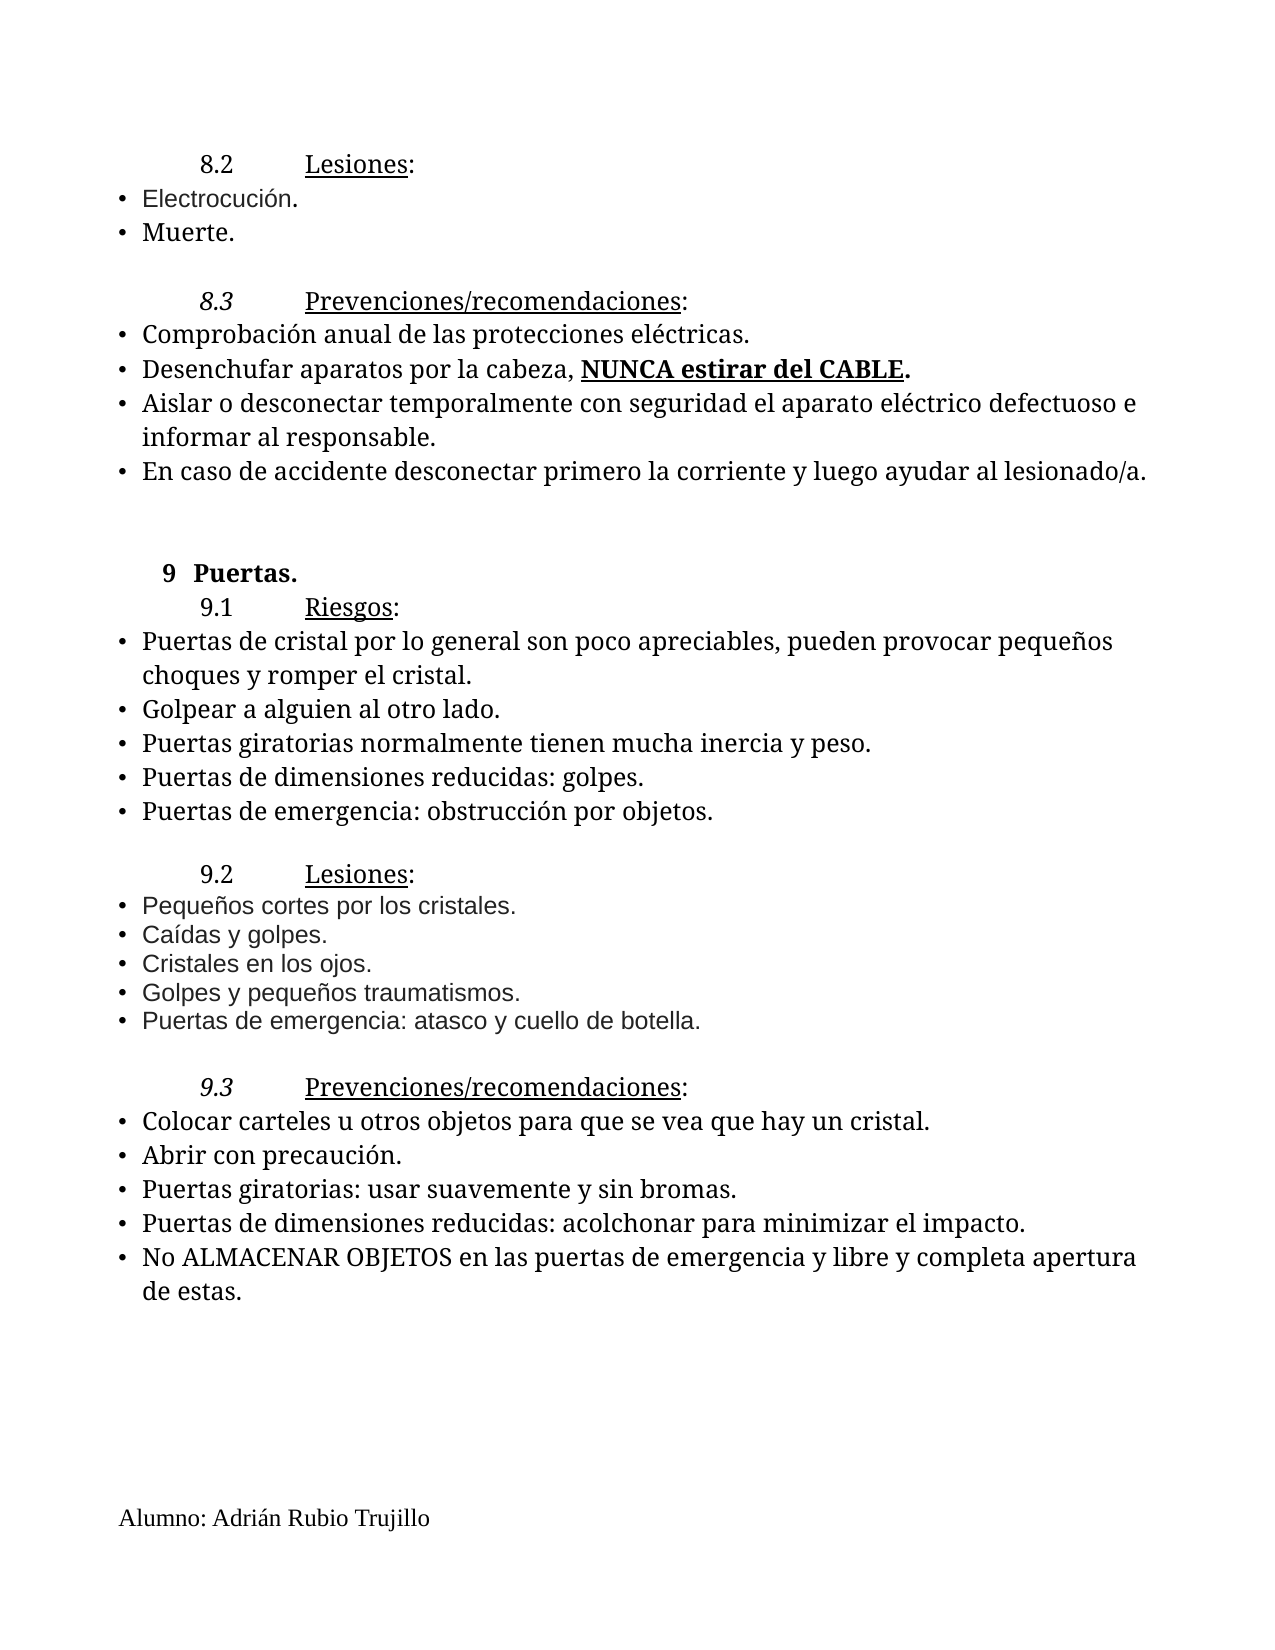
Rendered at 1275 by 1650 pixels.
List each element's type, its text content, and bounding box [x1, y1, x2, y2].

list Colocar carteles u otros objetos para que se vea que hay un cristal. [118, 1103, 1157, 1137]
list Puertas giratorias: usar suavemente y sin bromas. [118, 1171, 1157, 1206]
list Aislar o desconectar temporalmente con seguridad el aparato eléctrico defectuoso e informar al responsable. [118, 385, 1157, 453]
list Puertas de emergencia: atasco y cuello de botella. [118, 1006, 1157, 1035]
list Comprobación anual de las protecciones eléctricas. [118, 317, 1157, 351]
list Golpear a alguien al otro lado. [118, 692, 1157, 726]
list Cristales en los ojos. [118, 949, 1157, 977]
list Abrir con precaución. [118, 1137, 1157, 1171]
list Puertas de dimensiones reducidas: golpes. [118, 760, 1157, 794]
list No ALMACENAR OBJETOS en las puertas de emergencia y libre y completa apertura de estas. [118, 1239, 1157, 1308]
list Electrocución. [118, 181, 1157, 215]
list Riesgos: [193, 590, 1157, 624]
list Puertas de emergencia: obstrucción por objetos. [118, 794, 1157, 828]
list Puertas de dimensiones reducidas: acolchonar para minimizar el impacto. [118, 1206, 1157, 1239]
list Puertas. [156, 556, 1157, 590]
list Lesiones: [193, 857, 1157, 891]
list Pequeños cortes por los cristales. [118, 891, 1157, 920]
list Muerte. [118, 215, 1157, 249]
list Puertas de cristal por lo general son poco apreciables, pueden provocar pequeños choques y romper el cristal. [118, 624, 1157, 692]
list Golpes y pequeños traumatismos. [118, 977, 1157, 1006]
list Desenchufar aparatos por la cabeza, NUNCA estirar del CABLE. [118, 351, 1157, 385]
list En caso de accidente desconectar primero la corriente y luego ayudar al lesionado/a. [118, 453, 1157, 487]
list Lesiones: [193, 147, 1157, 181]
list Prevenciones/recomendaciones: [193, 283, 1157, 317]
list Puertas giratorias normalmente tienen mucha inercia y peso. [118, 726, 1157, 760]
list Prevenciones/recomendaciones: [193, 1069, 1157, 1103]
list Caídas y golpes. [118, 920, 1157, 949]
